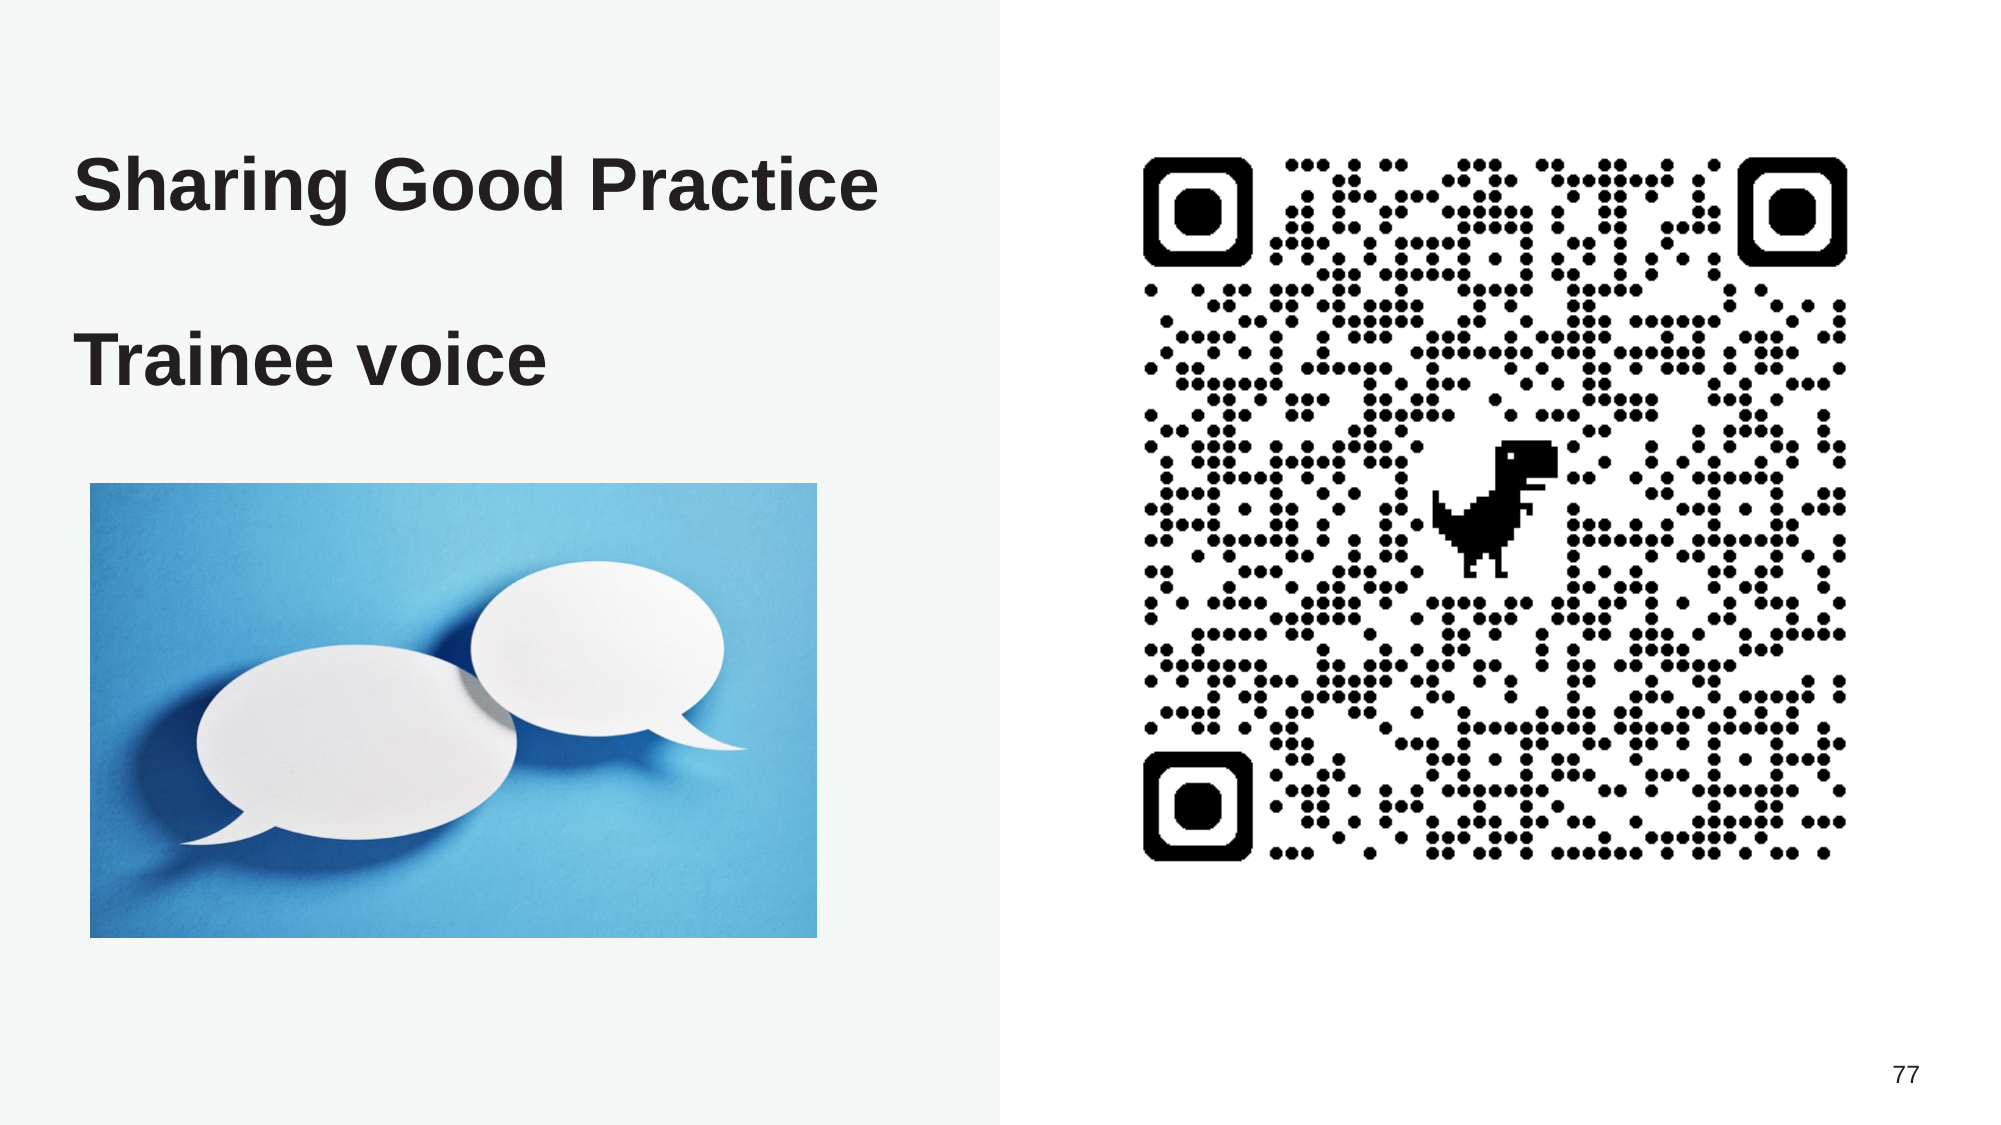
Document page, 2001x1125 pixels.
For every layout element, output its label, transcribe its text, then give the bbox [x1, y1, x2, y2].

picture [90, 483, 817, 938]
title Sharing Good Practice Trainee voice [58, 130, 1001, 644]
picture [1081, 95, 1910, 924]
